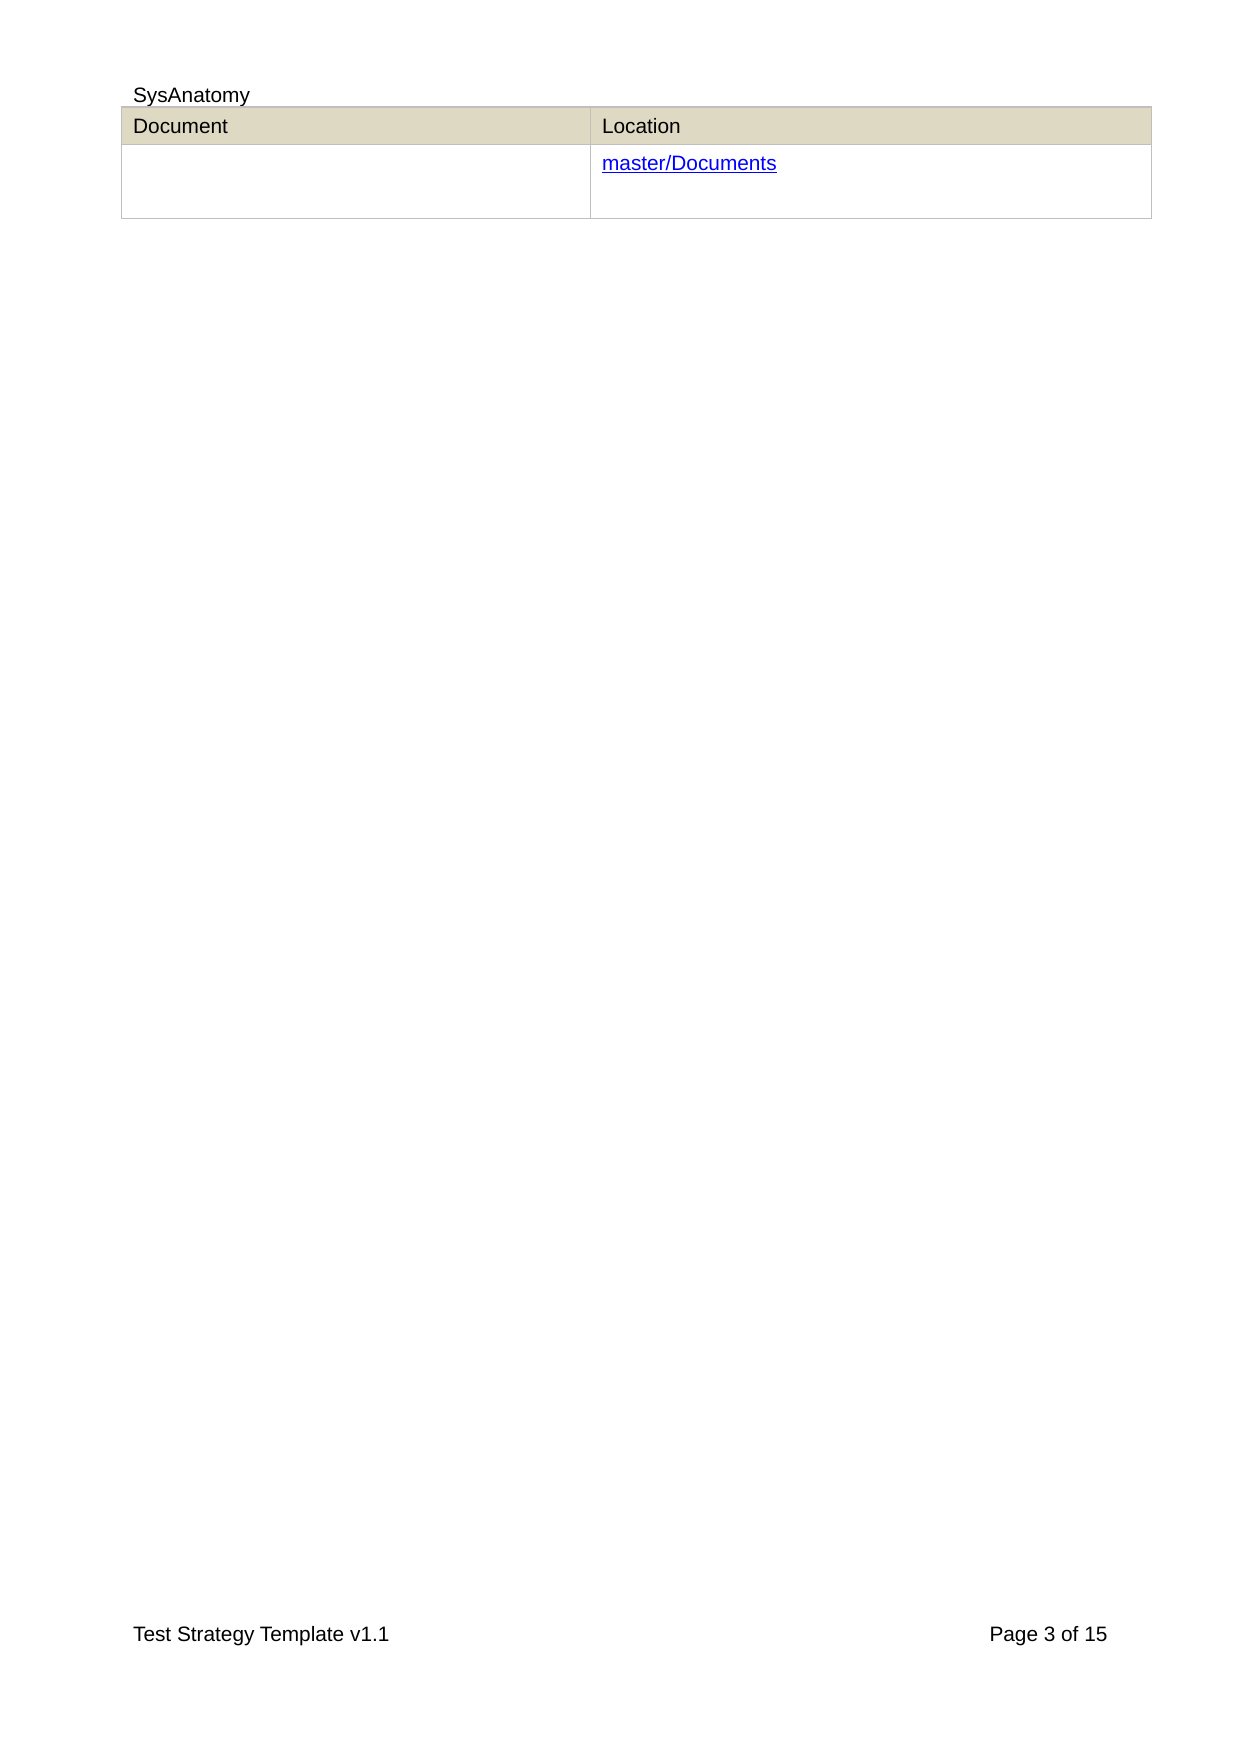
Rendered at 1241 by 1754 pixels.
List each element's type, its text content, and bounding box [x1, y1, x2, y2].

table_header Location [591, 108, 1151, 144]
table_cell [122, 145, 590, 218]
table_header Document [122, 108, 590, 144]
table_cell master/Documents [591, 145, 1151, 218]
